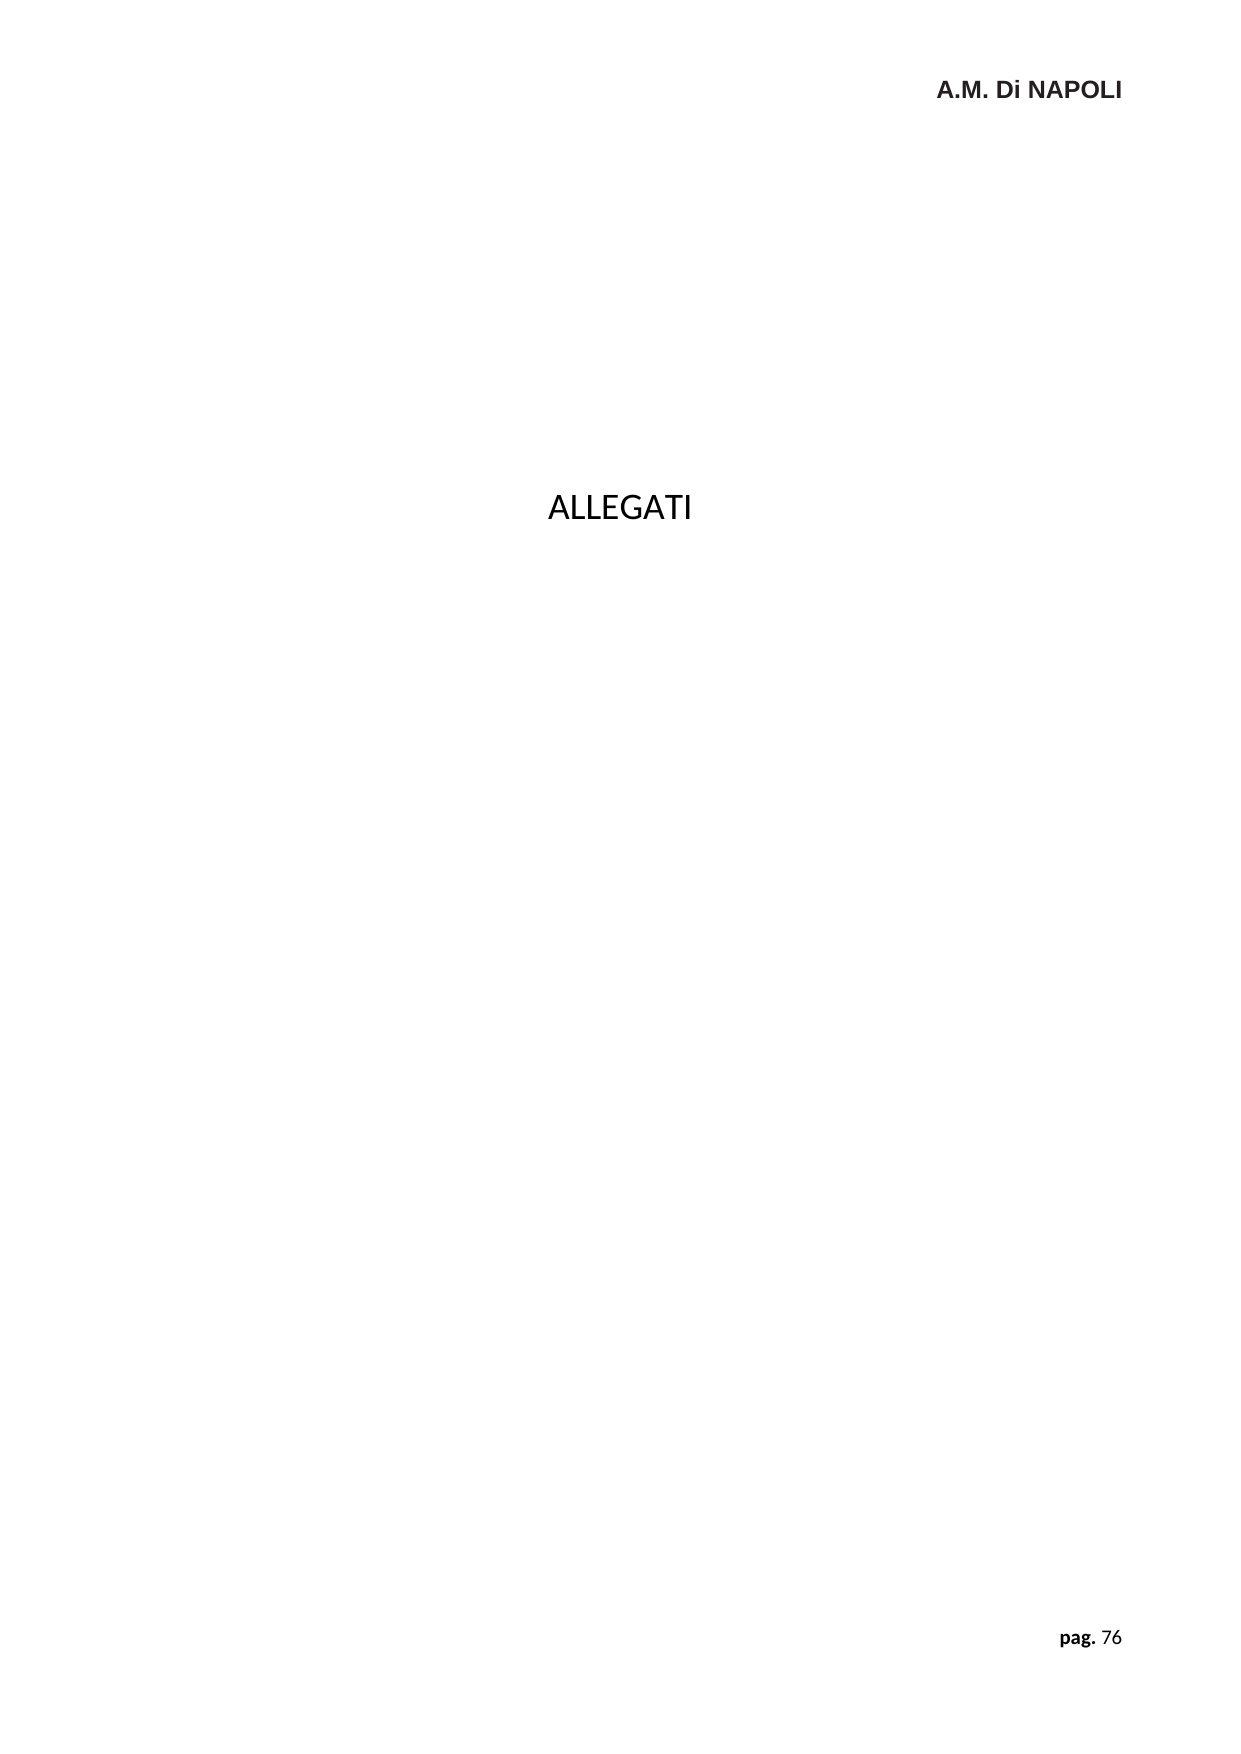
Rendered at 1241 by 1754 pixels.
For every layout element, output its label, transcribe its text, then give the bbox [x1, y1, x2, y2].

text ALLEGATI [118, 483, 1122, 528]
